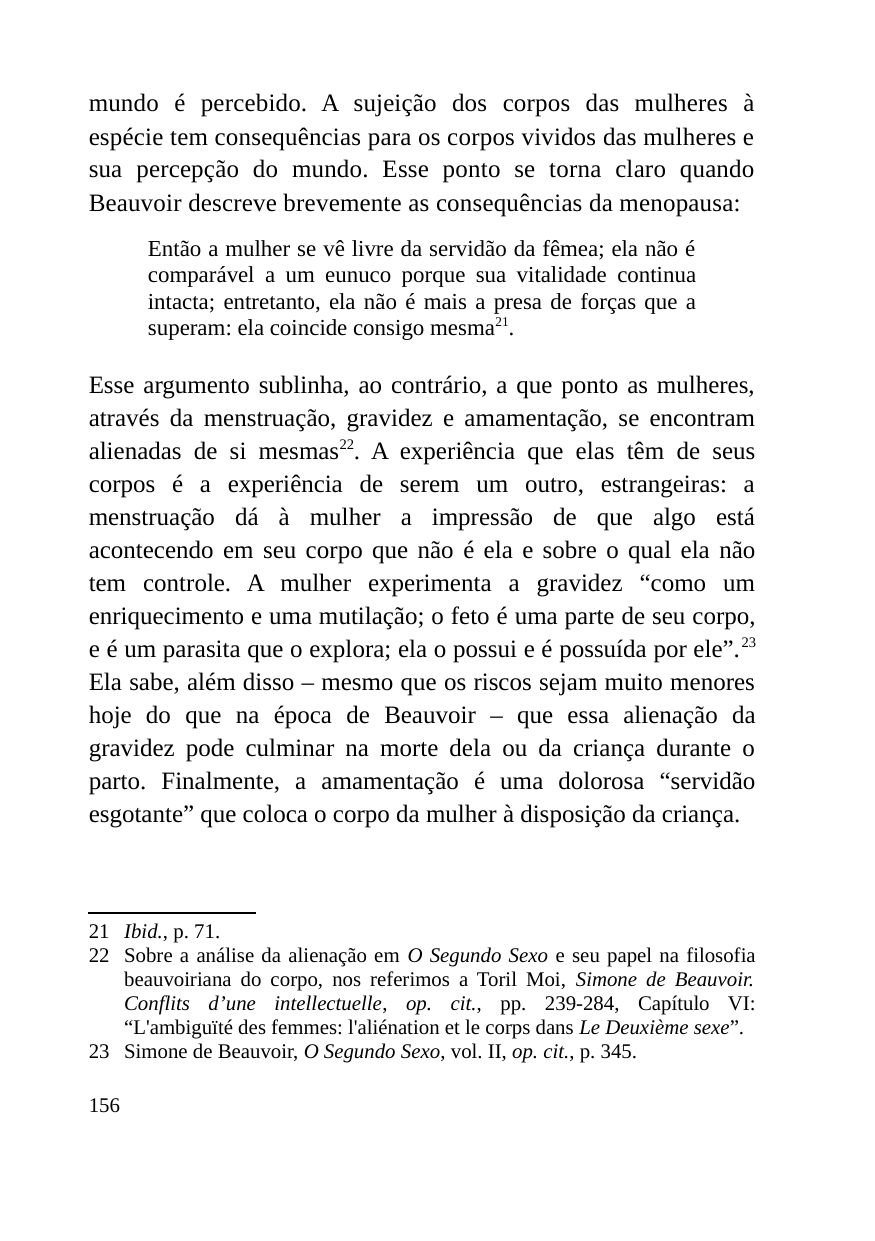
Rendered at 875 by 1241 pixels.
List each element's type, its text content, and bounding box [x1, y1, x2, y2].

text Ibid., p. 71. [88, 919, 756, 943]
text Simone de Beauvoir, O Segundo Sexo, vol. II, op. cit., p. 345. [88, 1039, 756, 1063]
text Sobre a análise da alienação em O Segundo Sexo e seu papel na filosofia beauvoiriana do corpo, nos referimos a Toril Moi, Simone de Beauvoir. Conflits d’une intellectuelle, op. cit., pp. 239-284, Capítulo VI: “L'ambiguïté des femmes: l'aliénation et le corps dans Le Deuxième sexe”. [88, 943, 756, 1039]
text Esse argumento sublinha, ao contrário, a que ponto as mulheres, através da menstruação, gravidez e amamentação, se encontram alienadas de si mesmas. A experiência que elas têm de seus corpos é a experiência de serem um outro, estrangeiras: a menstruação dá à mulher a impressão de que algo está acontecendo em seu corpo que não é ela e sobre o qual ela não tem controle. A mulher experimenta a gravidez “como um enriquecimento e uma mutilação; o feto é uma parte de seu corpo, e é um parasita que o explora; ela o possui e é possuída por ele”. Ela sabe, além disso – mesmo que os riscos sejam muito menores hoje do que na época de Beauvoir – que essa alienação da gravidez pode culminar na morte dela ou da criança durante o parto. Finalmente, a amamentação é uma dolorosa “servidão esgotante” que coloca o corpo da mulher à disposição da criança. [88, 370, 756, 828]
text Então a mulher se vê livre da servidão da fêmea; ela não é comparável a um eunuco porque sua vitalidade continua intacta; entretanto, ela não é mais a presa de forças que a superam: ela coincide consigo mesma. [148, 235, 697, 341]
text mundo é percebido. A sujeição dos corpos das mulheres à espécie tem consequências para os corpos vividos das mulheres e sua percepção do mundo. Esse ponto se torna claro quando Beauvoir descreve brevemente as consequências da menopausa: [88, 88, 756, 216]
